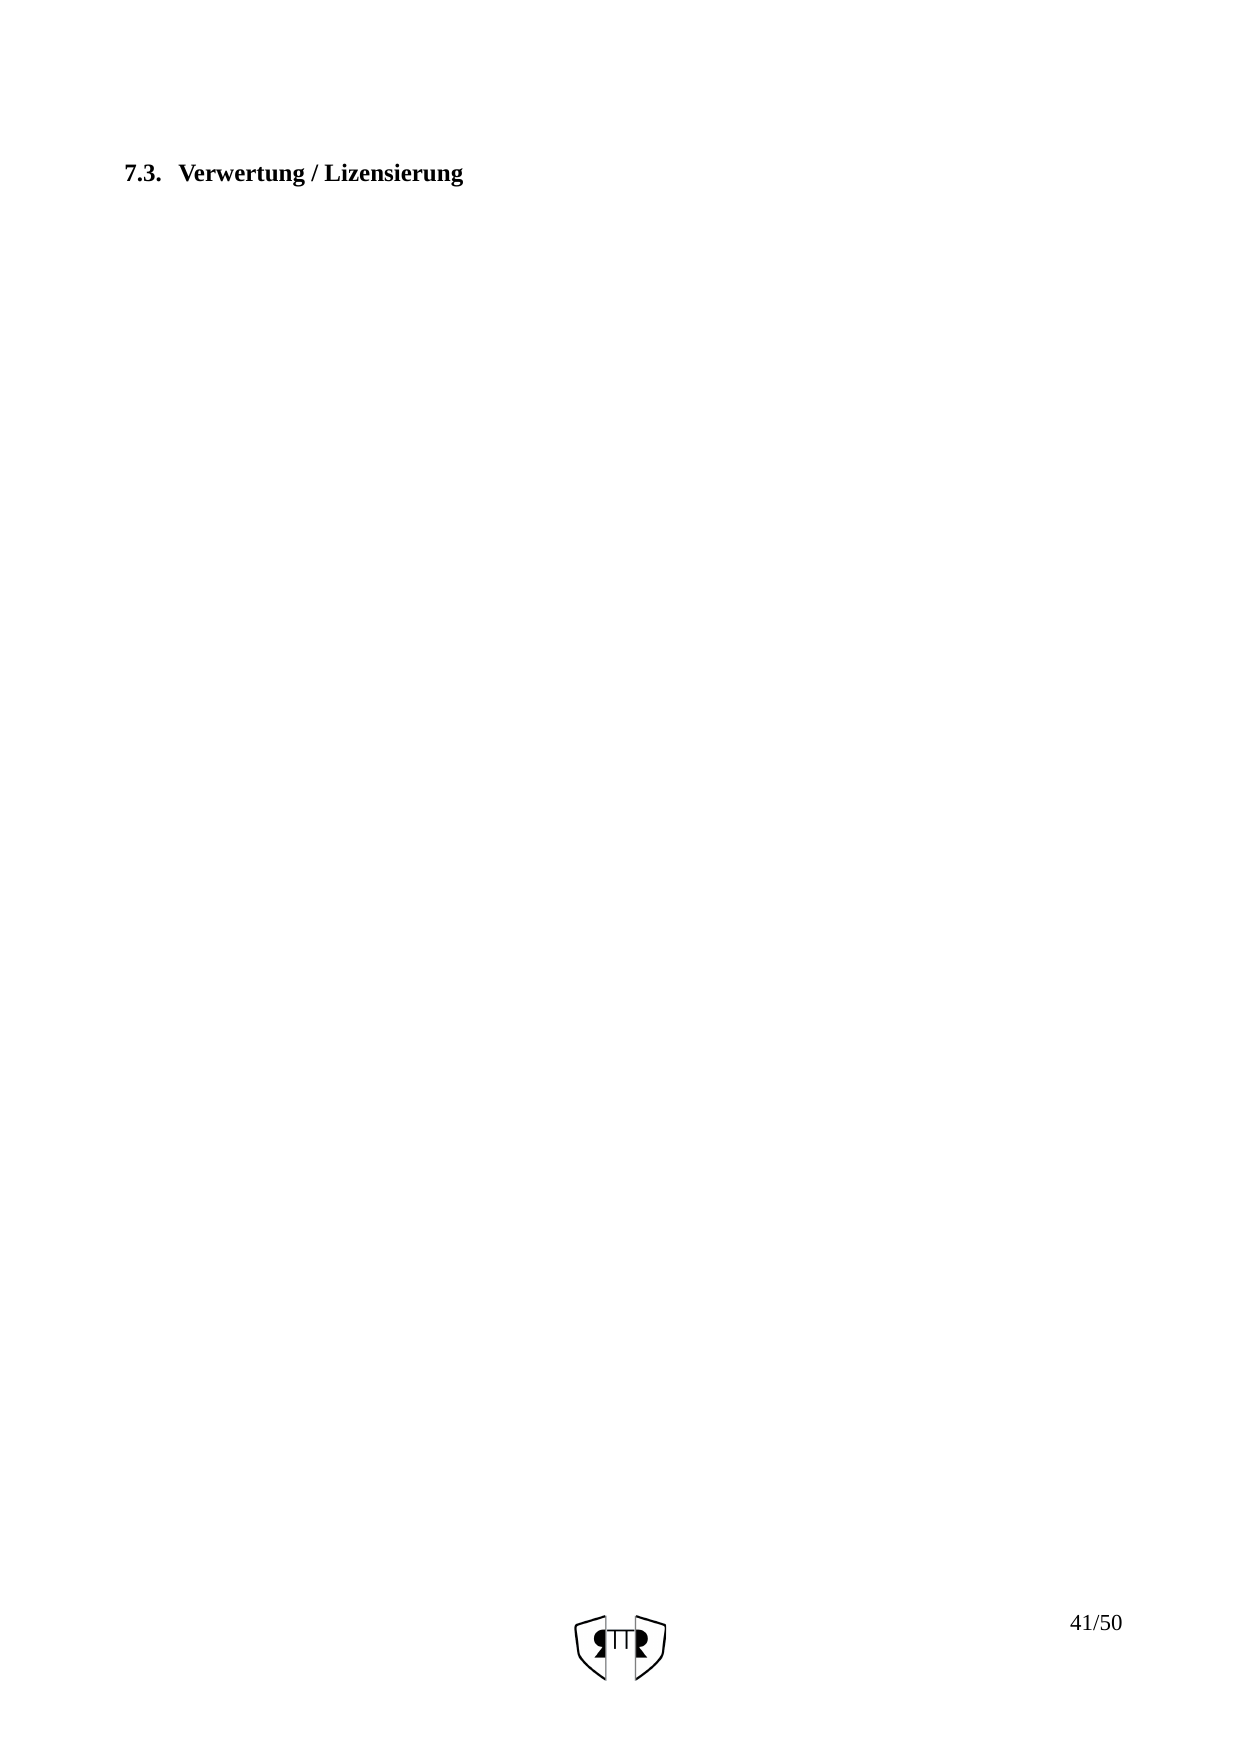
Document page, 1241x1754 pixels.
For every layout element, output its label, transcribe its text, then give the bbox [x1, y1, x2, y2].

picture [574, 1615, 667, 1681]
subtitle Verwertung / Lizensierung [124, 158, 1122, 186]
